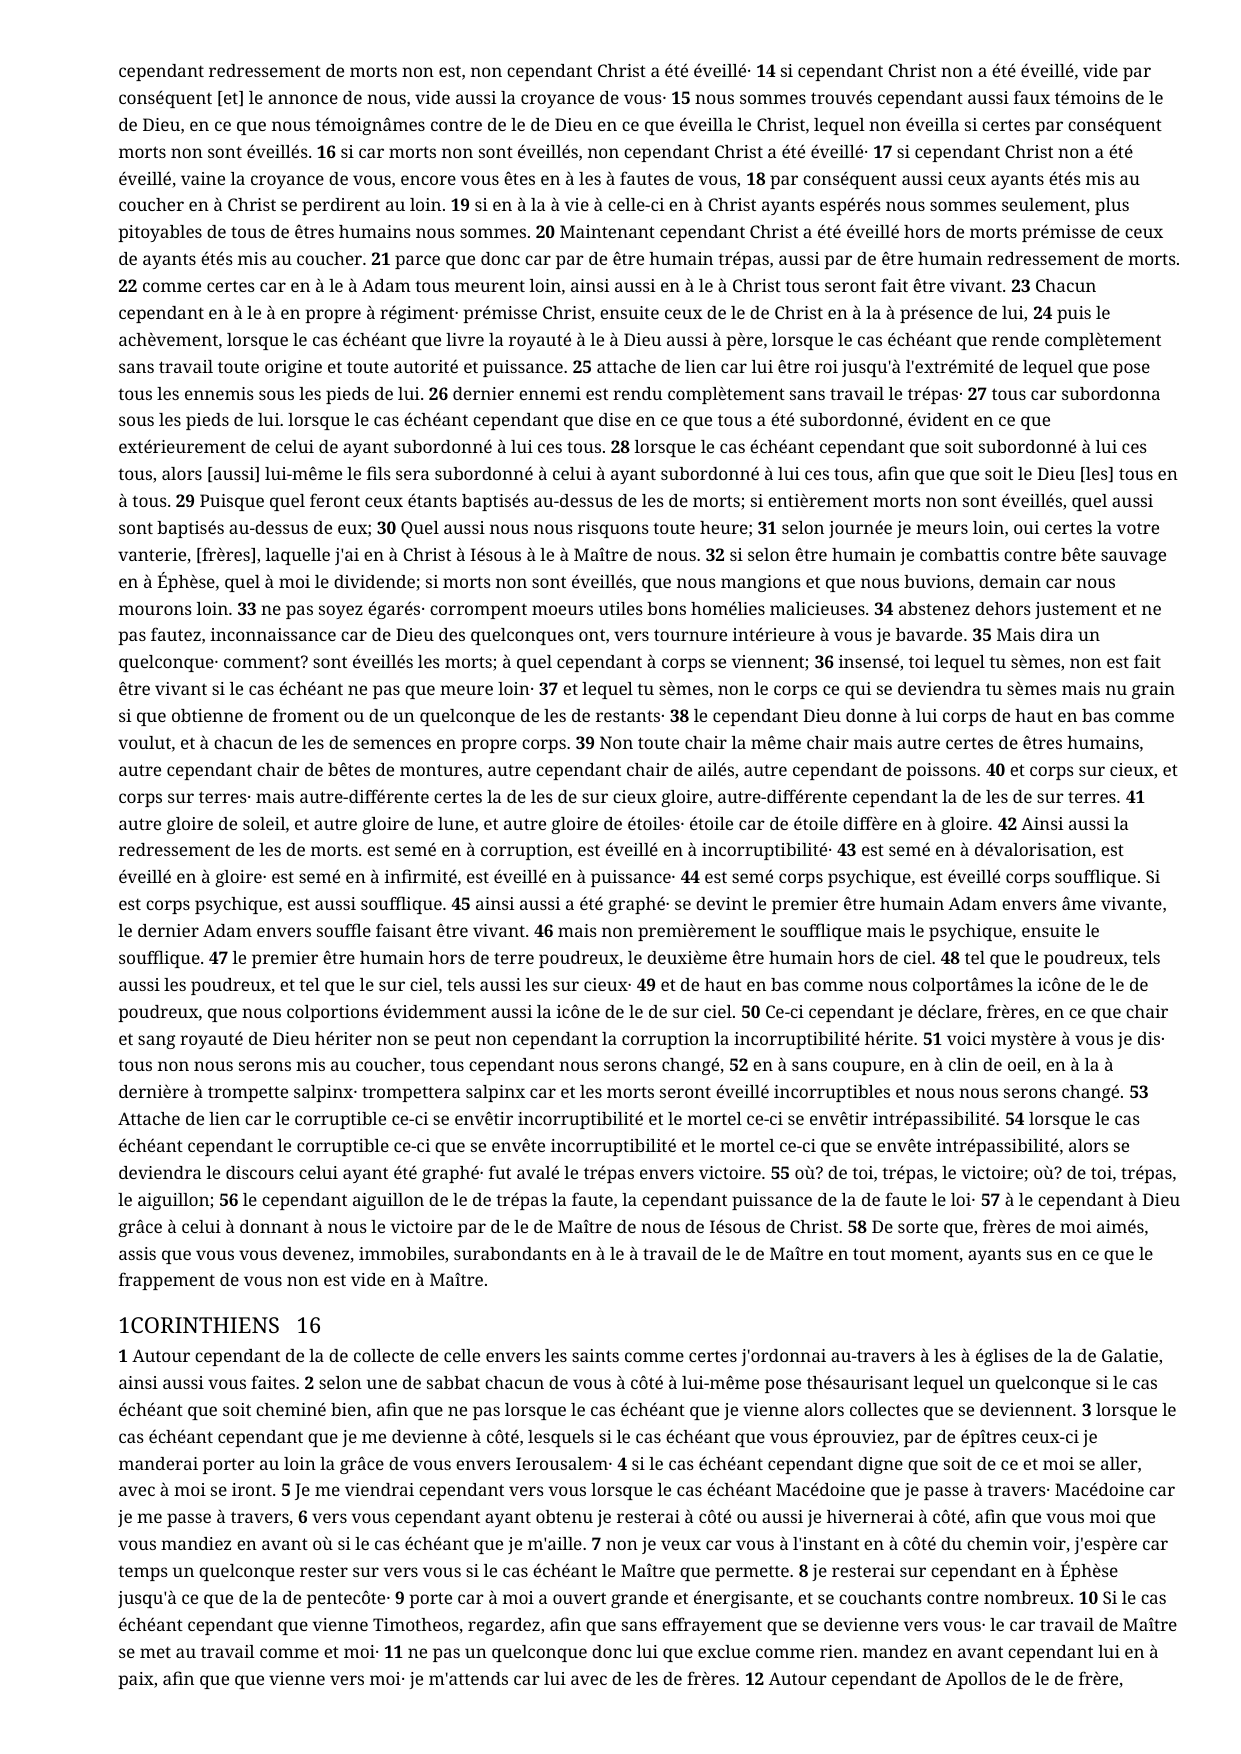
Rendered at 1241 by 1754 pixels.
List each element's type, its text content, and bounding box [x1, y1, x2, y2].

text cependant redressement de morts non est, non cependant Christ a été éveillé· 14 si cependant Christ non a été éveillé, vide par conséquent [et] le annonce de nous, vide aussi la croyance de vous· 15 nous sommes trouvés cependant aussi faux témoins de le de Dieu, en ce que nous témoignâmes contre de le de Dieu en ce que éveilla le Christ, lequel non éveilla si certes par conséquent morts non sont éveillés. 16 si car morts non sont éveillés, non cependant Christ a été éveillé· 17 si cependant Christ non a été éveillé, vaine la croyance de vous, encore vous êtes en à les à fautes de vous, 18 par conséquent aussi ceux ayants étés mis au coucher en à Christ se perdirent au loin. 19 si en à la à vie à celle-ci en à Christ ayants espérés nous sommes seulement, plus pitoyables de tous de êtres humains nous sommes. 20 Maintenant cependant Christ a été éveillé hors de morts prémisse de ceux de ayants étés mis au coucher. 21 parce que donc car par de être humain trépas, aussi par de être humain redressement de morts. 22 comme certes car en à le à Adam tous meurent loin, ainsi aussi en à le à Christ tous seront fait être vivant. 23 Chacun cependant en à le à en propre à régiment· prémisse Christ, ensuite ceux de le de Christ en à la à présence de lui, 24 puis le achèvement, lorsque le cas échéant que livre la royauté à le à Dieu aussi à père, lorsque le cas échéant que rende complètement sans travail toute origine et toute autorité et puissance. 25 attache de lien car lui être roi jusqu'à l'extrémité de lequel que pose tous les ennemis sous les pieds de lui. 26 dernier ennemi est rendu complètement sans travail le trépas· 27 tous car subordonna sous les pieds de lui. lorsque le cas échéant cependant que dise en ce que tous a été subordonné, évident en ce que extérieurement de celui de ayant subordonné à lui ces tous. 28 lorsque le cas échéant cependant que soit subordonné à lui ces tous, alors [aussi] lui-même le fils sera subordonné à celui à ayant subordonné à lui ces tous, afin que que soit le Dieu [les] tous en à tous. 29 Puisque quel feront ceux étants baptisés au-dessus de les de morts; si entièrement morts non sont éveillés, quel aussi sont baptisés au-dessus de eux; 30 Quel aussi nous nous risquons toute heure; 31 selon journée je meurs loin, oui certes la votre vanterie, [frères], laquelle j'ai en à Christ à Iésous à le à Maître de nous. 32 si selon être humain je combattis contre bête sauvage en à Éphèse, quel à moi le dividende; si morts non sont éveillés, que nous mangions et que nous buvions, demain car nous mourons loin. 33 ne pas soyez égarés· corrompent moeurs utiles bons homélies malicieuses. 34 abstenez dehors justement et ne pas fautez, inconnaissance car de Dieu des quelconques ont, vers tournure intérieure à vous je bavarde. 35 Mais dira un quelconque· comment? sont éveillés les morts; à quel cependant à corps se viennent; 36 insensé, toi lequel tu sèmes, non est fait être vivant si le cas échéant ne pas que meure loin· 37 et lequel tu sèmes, non le corps ce qui se deviendra tu sèmes mais nu grain si que obtienne de froment ou de un quelconque de les de restants· 38 le cependant Dieu donne à lui corps de haut en bas comme voulut, et à chacun de les de semences en propre corps. 39 Non toute chair la même chair mais autre certes de êtres humains, autre cependant chair de bêtes de montures, autre cependant chair de ailés, autre cependant de poissons. 40 et corps sur cieux, et corps sur terres· mais autre-différente certes la de les de sur cieux gloire, autre-différente cependant la de les de sur terres. 41 autre gloire de soleil, et autre gloire de lune, et autre gloire de étoiles· étoile car de étoile diffère en à gloire. 42 Ainsi aussi la redressement de les de morts. est semé en à corruption, est éveillé en à incorruptibilité· 43 est semé en à dévalorisation, est éveillé en à gloire· est semé en à infirmité, est éveillé en à puissance· 44 est semé corps psychique, est éveillé corps soufflique. Si est corps psychique, est aussi soufflique. 45 ainsi aussi a été graphé· se devint le premier être humain Adam envers âme vivante, le dernier Adam envers souffle faisant être vivant. 46 mais non premièrement le soufflique mais le psychique, ensuite le soufflique. 47 le premier être humain hors de terre poudreux, le deuxième être humain hors de ciel. 48 tel que le poudreux, tels aussi les poudreux, et tel que le sur ciel, tels aussi les sur cieux· 49 et de haut en bas comme nous colportâmes la icône de le de poudreux, que nous colportions évidemment aussi la icône de le de sur ciel. 50 Ce-ci cependant je déclare, frères, en ce que chair et sang royauté de Dieu hériter non se peut non cependant la corruption la incorruptibilité hérite. 51 voici mystère à vous je dis· tous non nous serons mis au coucher, tous cependant nous serons changé, 52 en à sans coupure, en à clin de oeil, en à la à dernière à trompette salpinx· trompettera salpinx car et les morts seront éveillé incorruptibles et nous nous serons changé. 53 Attache de lien car le corruptible ce-ci se envêtir incorruptibilité et le mortel ce-ci se envêtir intrépassibilité. 54 lorsque le cas échéant cependant le corruptible ce-ci que se envête incorruptibilité et le mortel ce-ci que se envête intrépassibilité, alors se deviendra le discours celui ayant été graphé· fut avalé le trépas envers victoire. 55 où? de toi, trépas, le victoire; où? de toi, trépas, le aiguillon; 56 le cependant aiguillon de le de trépas la faute, la cependant puissance de la de faute le loi· 57 à le cependant à Dieu grâce à celui à donnant à nous le victoire par de le de Maître de nous de Iésous de Christ. 58 De sorte que, frères de moi aimés, assis que vous vous devenez, immobiles, surabondants en à le à travail de le de Maître en tout moment, ayants sus en ce que le frappement de vous non est vide en à Maître. [118, 59, 1181, 1292]
text 1CORINTHIENS 16 [118, 1310, 1181, 1340]
text 1 Autour cependant de la de collecte de celle envers les saints comme certes j'ordonnai au-travers à les à églises de la de Galatie, ainsi aussi vous faites. 2 selon une de sabbat chacun de vous à côté à lui-même pose thésaurisant lequel un quelconque si le cas échéant que soit cheminé bien, afin que ne pas lorsque le cas échéant que je vienne alors collectes que se deviennent. 3 lorsque le cas échéant cependant que je me devienne à côté, lesquels si le cas échéant que vous éprouviez, par de épîtres ceux-ci je manderai porter au loin la grâce de vous envers Ierousalem· 4 si le cas échéant cependant digne que soit de ce et moi se aller, avec à moi se iront. 5 Je me viendrai cependant vers vous lorsque le cas échéant Macédoine que je passe à travers· Macédoine car je me passe à travers, 6 vers vous cependant ayant obtenu je resterai à côté ou aussi je hivernerai à côté, afin que vous moi que vous mandiez en avant où si le cas échéant que je m'aille. 7 non je veux car vous à l'instant en à côté du chemin voir, j'espère car temps un quelconque rester sur vers vous si le cas échéant le Maître que permette. 8 je resterai sur cependant en à Éphèse jusqu'à ce que de la de pentecôte· 9 porte car à moi a ouvert grande et énergisante, et se couchants contre nombreux. 10 Si le cas échéant cependant que vienne Timotheos, regardez, afin que sans effrayement que se devienne vers vous· le car travail de Maître se met au travail comme et moi· 11 ne pas un quelconque donc lui que exclue comme rien. mandez en avant cependant lui en à paix, afin que que vienne vers moi· je m'attends car lui avec de les de frères. 12 Autour cependant de Apollos de le de frère, [118, 1344, 1181, 1690]
